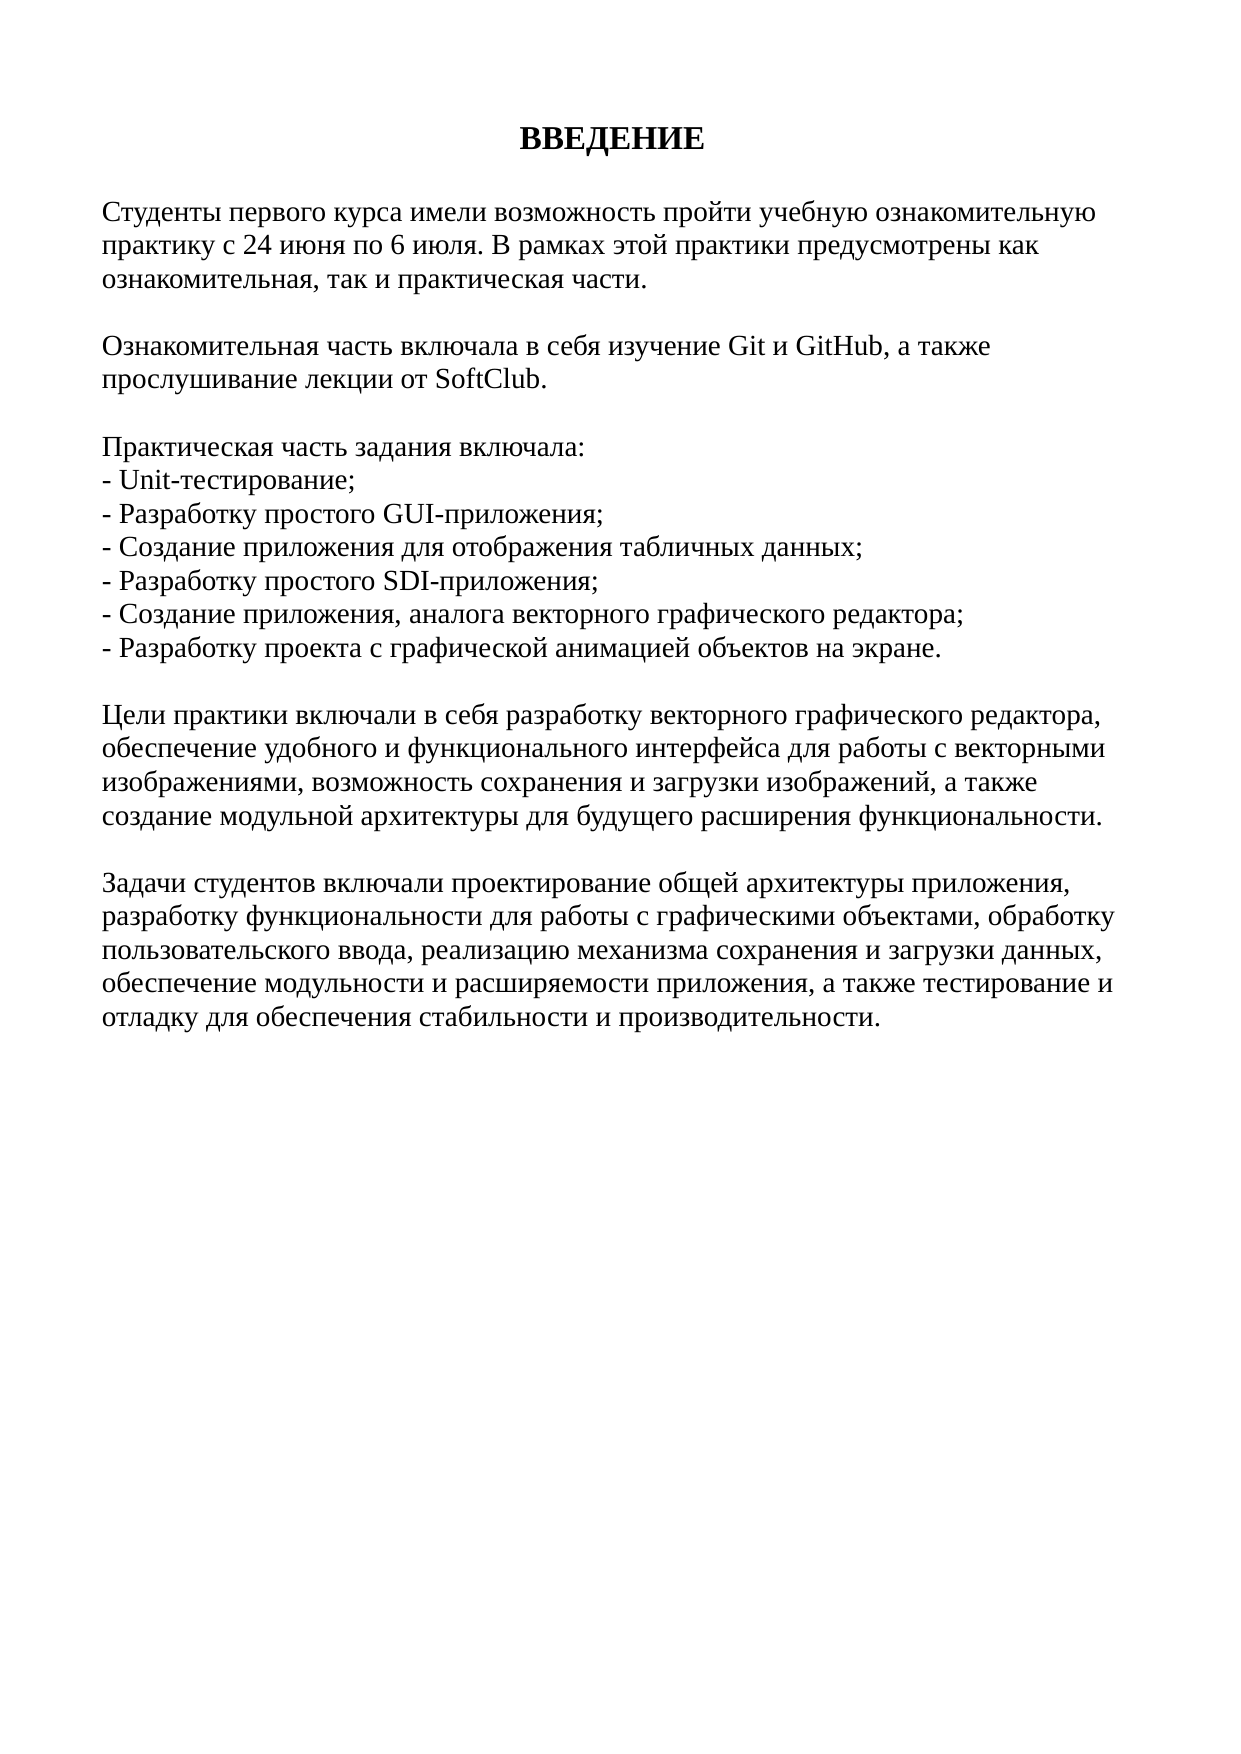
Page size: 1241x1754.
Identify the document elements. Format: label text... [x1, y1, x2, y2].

text - Создание приложения для отображения табличных данных; [102, 529, 1123, 563]
text - Unit-тестирование; [102, 462, 1123, 496]
subtitle Введение [102, 118, 1123, 156]
text - Разработку простого GUI-приложения; [102, 496, 1123, 529]
text Цели практики включали в себя разработку векторного графического редактора, обеспечение удобного и функционального интерфейса для работы с векторными изображениями, возможность сохранения и загрузки изображений, а также создание модульной архитектуры для будущего расширения функциональности. [102, 697, 1123, 831]
text Ознакомительная часть включала в себя изучение Git и GitHub, а также прослушивание лекции от SoftClub. [102, 328, 1123, 395]
text - Создание приложения, аналога векторного графического редактора; [102, 596, 1123, 630]
text Задачи студентов включали проектирование общей архитектуры приложения, разработку функциональности для работы с графическими объектами, обработку пользовательского ввода, реализацию механизма сохранения и загрузки данных, обеспечение модульности и расширяемости приложения, а также тестирование и отладку для обеспечения стабильности и производительности. [102, 865, 1123, 1032]
text Практическая часть задания включала: [102, 429, 1123, 462]
text - Разработку простого SDI-приложения; [102, 563, 1123, 596]
text - Разработку проекта с графической анимацией объектов на экране. [102, 630, 1123, 663]
text Студенты первого курса имели возможность пройти учебную ознакомительную практику с 24 июня по 6 июля. В рамках этой практики предусмотрены как ознакомительная, так и практическая части. [102, 194, 1123, 294]
